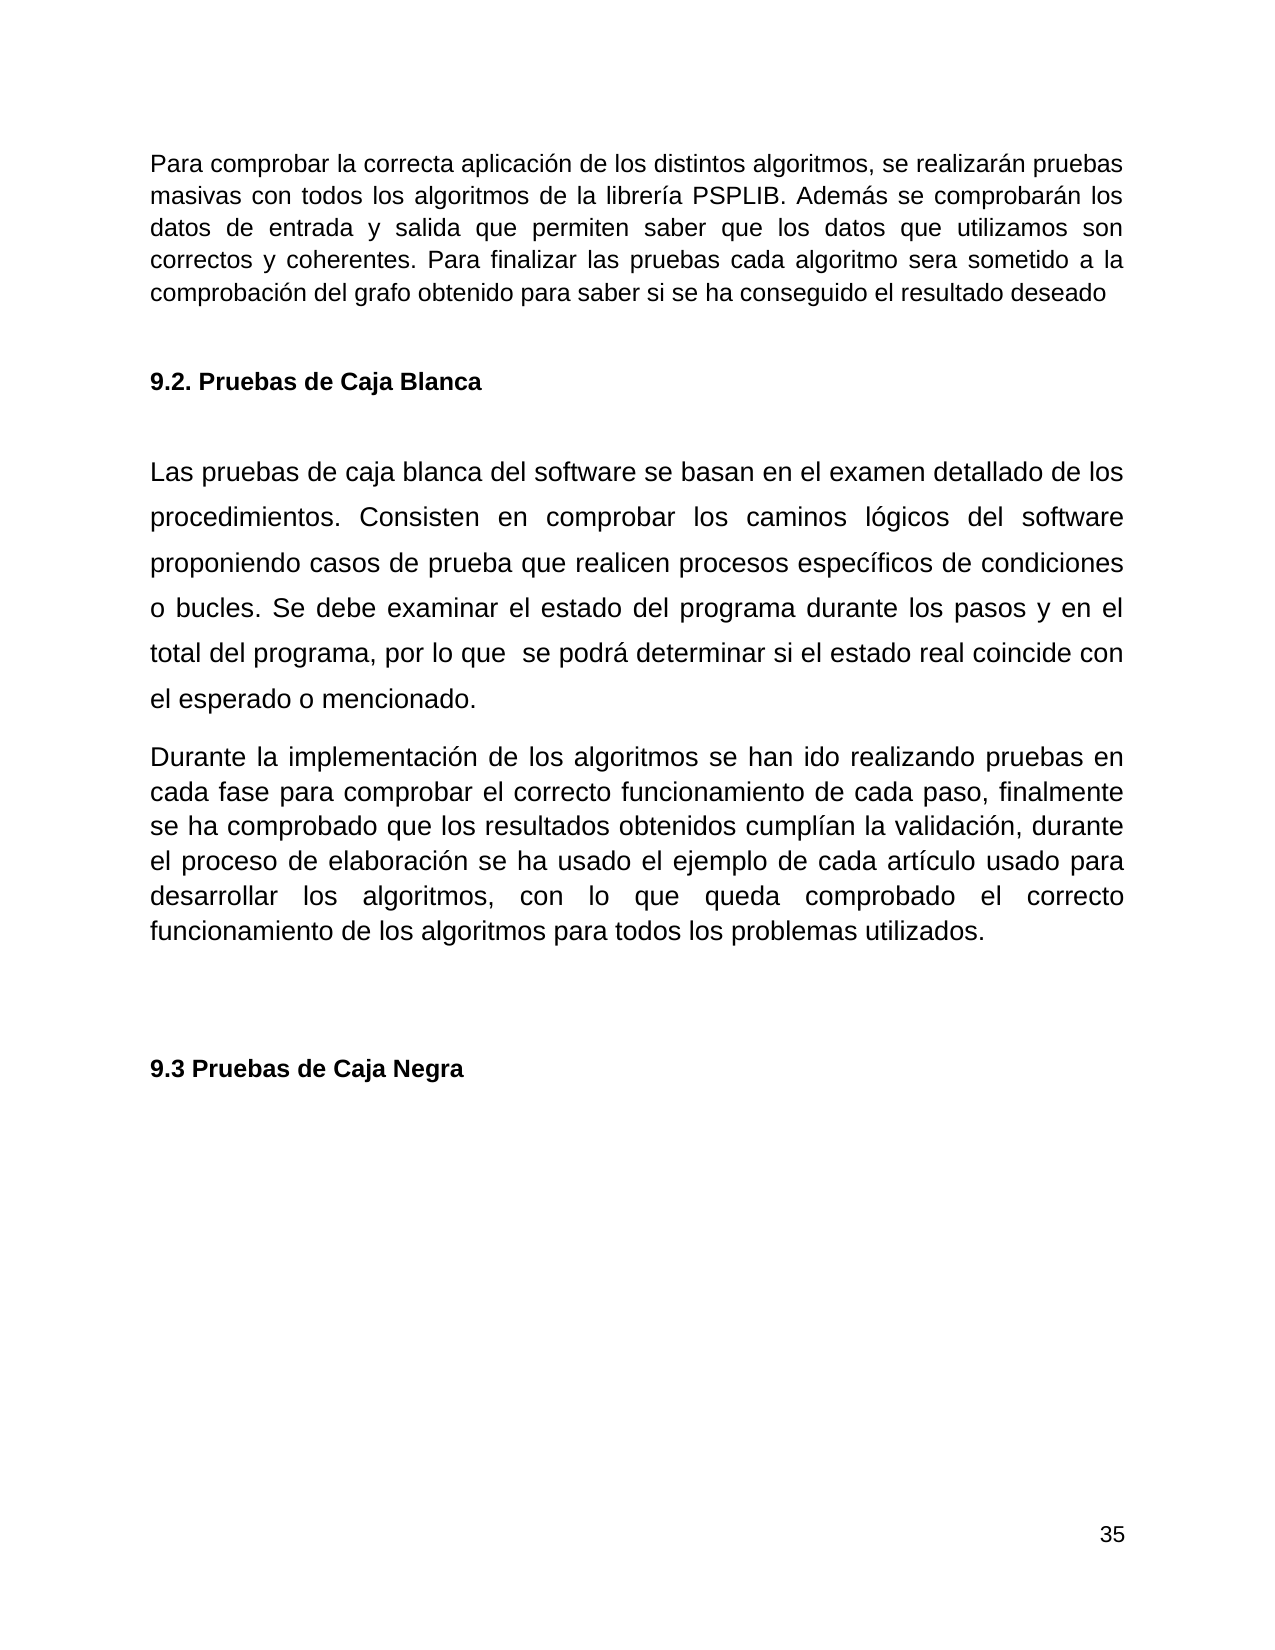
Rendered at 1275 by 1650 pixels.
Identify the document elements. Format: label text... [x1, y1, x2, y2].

text Durante la implementación de los algoritmos se han ido realizando pruebas en cada fase para comprobar el correcto funcionamiento de cada paso, finalmente se ha comprobado que los resultados obtenidos cumplían la validación, durante el proceso de elaboración se ha usado el ejemplo de cada artículo usado para desarrollar los algoritmos, con lo que queda comprobado el correcto funcionamiento de los algoritmos para todos los problemas utilizados. [150, 742, 1125, 946]
text 9.3 Pruebas de Caja Negra [150, 1055, 1125, 1083]
text Las pruebas de caja blanca del software se basan en el examen detallado de los procedimientos. Consisten en comprobar los caminos lógicos del software proponiendo casos de prueba que realicen procesos específicos de condiciones o bucles. Se debe examinar el estado del programa durante los pasos y en el total del programa, por lo que se podrá determinar si el estado real coincide con el esperado o mencionado. [150, 457, 1125, 714]
text 9.2. Pruebas de Caja Blanca [150, 367, 1125, 395]
text Para comprobar la correcta aplicación de los distintos algoritmos, se realizarán pruebas masivas con todos los algoritmos de la librería PSPLIB. Además se comprobarán los datos de entrada y salida que permiten saber que los datos que utilizamos son correctos y coherentes. Para finalizar las pruebas cada algoritmo sera sometido a la comprobación del grafo obtenido para saber si se ha conseguido el resultado deseado [150, 150, 1125, 306]
